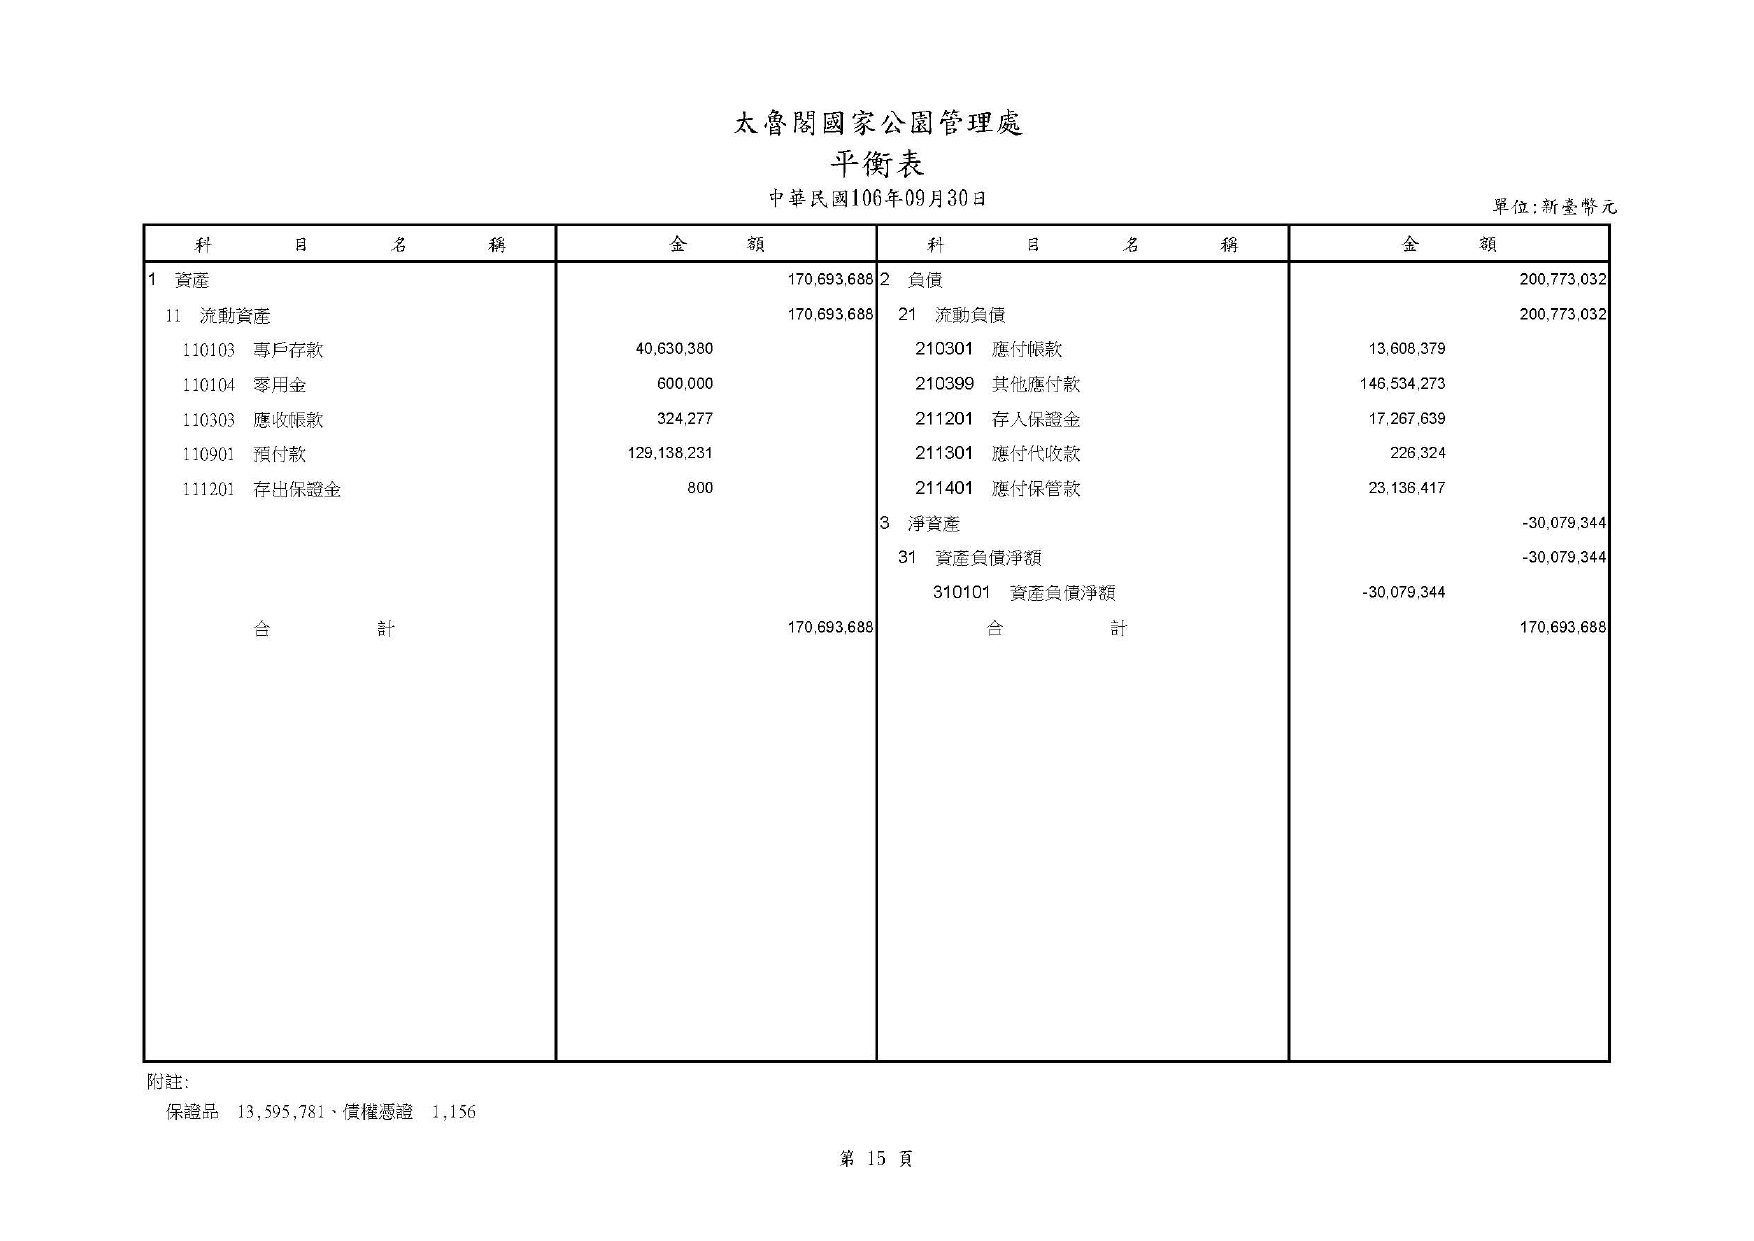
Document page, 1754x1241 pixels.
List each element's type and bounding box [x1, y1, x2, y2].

picture [59, 59, 1695, 1216]
